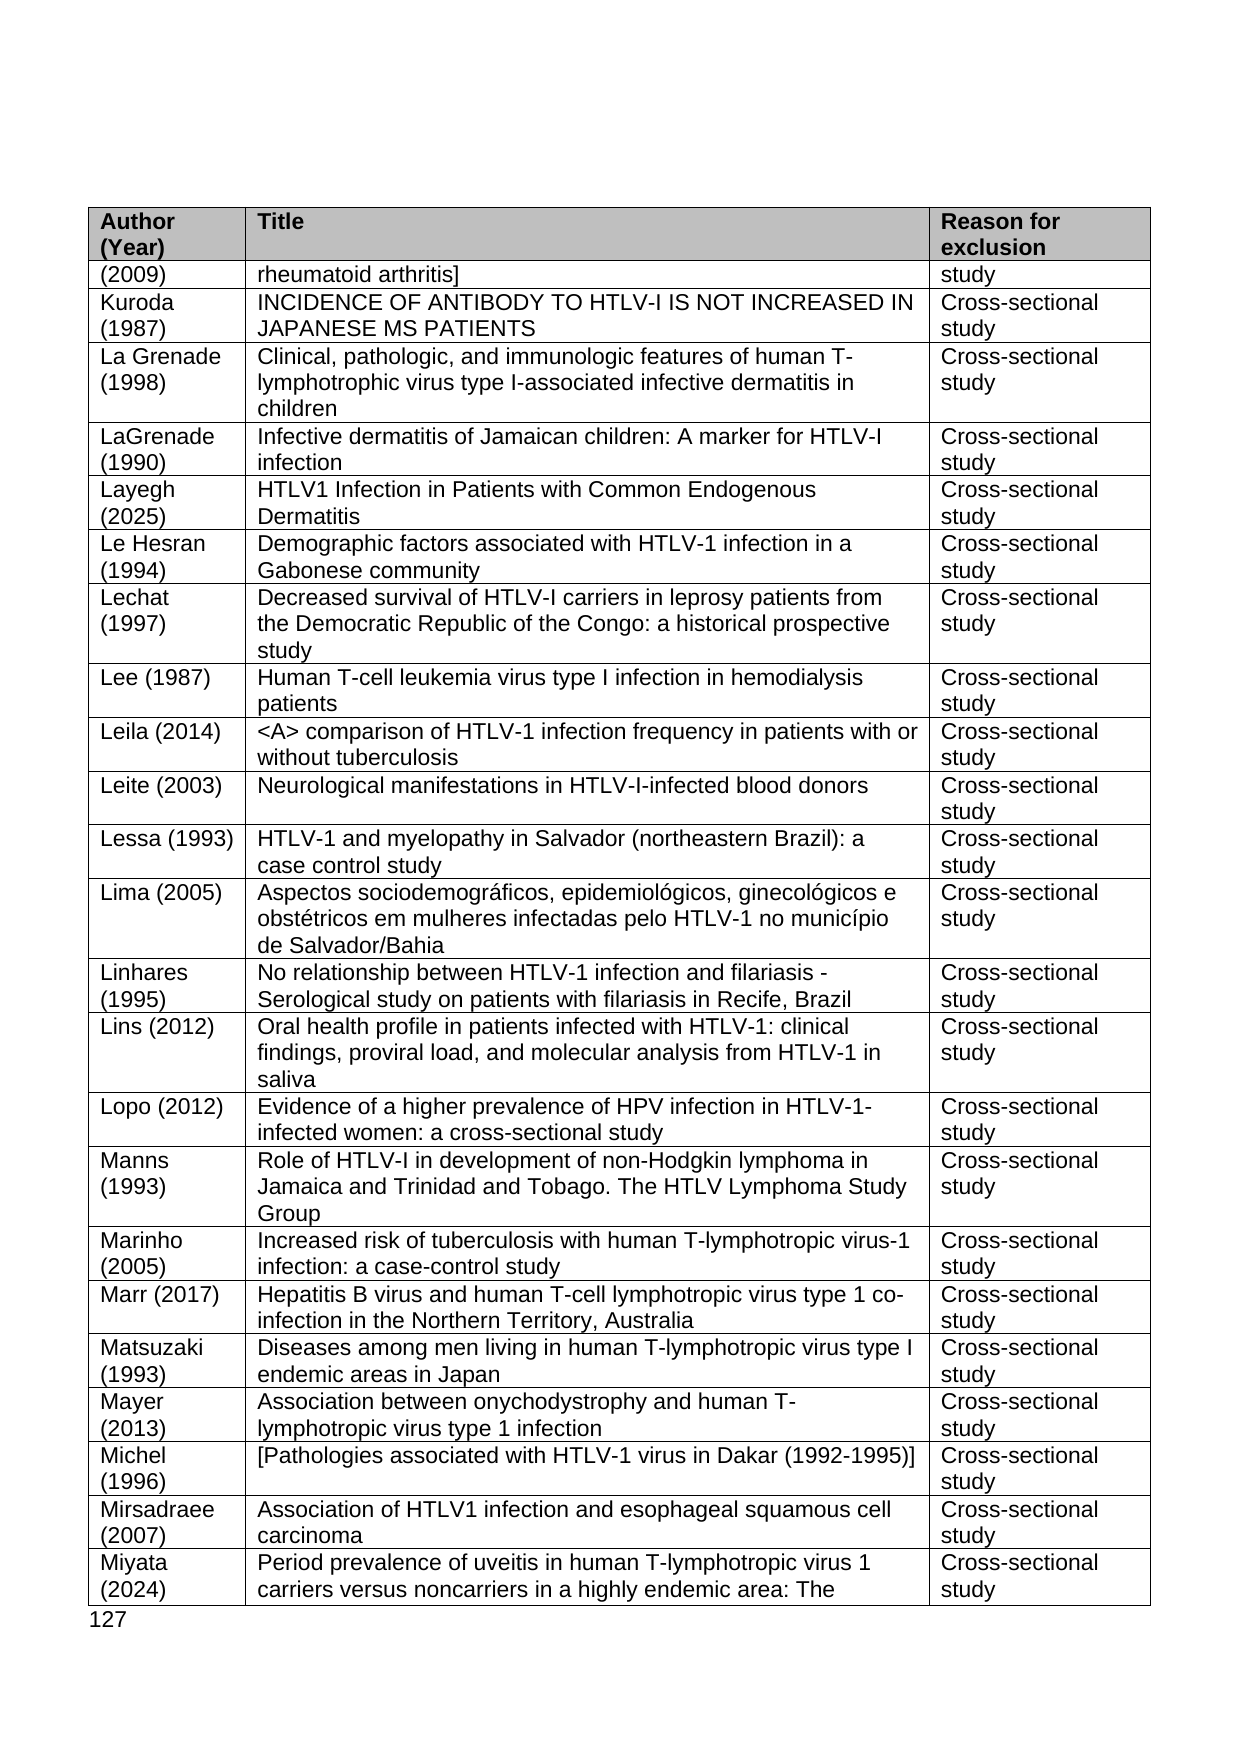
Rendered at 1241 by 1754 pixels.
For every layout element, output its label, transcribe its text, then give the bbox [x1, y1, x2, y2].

table_header Author (Year) [89, 208, 245, 260]
table_cell Period prevalence of uveitis in human T-lymphotropic virus 1 carriers versus noncarriers in a highly endemic area: The [246, 1549, 929, 1605]
table_cell Cross-sectional study [930, 959, 1150, 1012]
table_cell Lessa (1993) [89, 825, 245, 878]
table_cell Linhares (1995) [89, 959, 245, 1012]
table_cell No relationship between HTLV-1 infection and filariasis - Serological study on patients with filariasis in Recife, Brazil [246, 959, 929, 1012]
table_cell Mayer (2013) [89, 1388, 245, 1441]
table_cell Association of HTLV1 infection and esophageal squamous cell carcinoma [246, 1496, 929, 1548]
table_cell Leila (2014) [89, 718, 245, 771]
table_cell Cross-sectional study [930, 1147, 1150, 1226]
table_cell Lins (2012) [89, 1013, 245, 1092]
table_cell La Grenade (1998) [89, 343, 245, 422]
table_cell Cross-sectional study [930, 1442, 1150, 1494]
table_cell Hepatitis B virus and human T-cell lymphotropic virus type 1 co-infection in the Northern Territory, Australia [246, 1281, 929, 1333]
table_cell [Pathologies associated with HTLV-1 virus in Dakar (1992-1995)] [246, 1442, 929, 1494]
table_cell Infective dermatitis of Jamaican children: A marker for HTLV-I infection [246, 423, 929, 475]
table_cell Increased risk of tuberculosis with human T-lymphotropic virus-1 infection: a case-control study [246, 1227, 929, 1279]
table_cell Mirsadraee (2007) [89, 1496, 245, 1548]
table_cell Lopo (2012) [89, 1093, 245, 1146]
table_cell Cross-sectional study [930, 1093, 1150, 1146]
table_cell Lee (1987) [89, 664, 245, 717]
table_cell rheumatoid arthritis] [246, 261, 929, 288]
table_cell Cross-sectional study [930, 1549, 1150, 1605]
table_cell Cross-sectional study [930, 530, 1150, 583]
table_cell Cross-sectional study [930, 879, 1150, 958]
table_header Reason for exclusion [930, 208, 1150, 260]
table_cell Evidence of a higher prevalence of HPV infection in HTLV-1-infected women: a cross-sectional study [246, 1093, 929, 1146]
table_cell Manns (1993) [89, 1147, 245, 1226]
table_cell Layegh (2025) [89, 476, 245, 529]
table_cell Michel (1996) [89, 1442, 245, 1494]
table_cell Cross-sectional study [930, 289, 1150, 342]
table_cell Marr (2017) [89, 1281, 245, 1333]
table_cell LaGrenade (1990) [89, 423, 245, 475]
table_cell Aspectos sociodemográficos, epidemiológicos, ginecológicos e obstétricos em mulheres infectadas pelo HTLV-1 no município de Salvador/Bahia [246, 879, 929, 958]
table_cell Diseases among men living in human T-lymphotropic virus type I endemic areas in Japan [246, 1334, 929, 1387]
table_cell Cross-sectional study [930, 772, 1150, 824]
table_cell Cross-sectional study [930, 343, 1150, 422]
table_cell Human T-cell leukemia virus type I infection in hemodialysis patients [246, 664, 929, 717]
table_cell Cross-sectional study [930, 1281, 1150, 1333]
table_cell Clinical, pathologic, and immunologic features of human T-lymphotrophic virus type I-associated infective dermatitis in children [246, 343, 929, 422]
table_cell Cross-sectional study [930, 1013, 1150, 1092]
table_cell study [930, 261, 1150, 288]
table_cell Neurological manifestations in HTLV-I-infected blood donors [246, 772, 929, 824]
table_cell Role of HTLV-I in development of non-Hodgkin lymphoma in Jamaica and Trinidad and Tobago. The HTLV Lymphoma Study Group [246, 1147, 929, 1226]
table_cell Cross-sectional study [930, 584, 1150, 663]
table_cell Cross-sectional study [930, 476, 1150, 529]
table_cell Cross-sectional study [930, 423, 1150, 475]
table_cell Cross-sectional study [930, 825, 1150, 878]
table_cell Oral health profile in patients infected with HTLV-1: clinical findings, proviral load, and molecular analysis from HTLV-1 in saliva [246, 1013, 929, 1092]
table_cell Matsuzaki (1993) [89, 1334, 245, 1387]
table_cell INCIDENCE OF ANTIBODY TO HTLV-I IS NOT INCREASED IN JAPANESE MS PATIENTS [246, 289, 929, 342]
table_cell Lima (2005) [89, 879, 245, 958]
table_cell Cross-sectional study [930, 1388, 1150, 1441]
table_cell HTLV-1 and myelopathy in Salvador (northeastern Brazil): a case control study [246, 825, 929, 878]
table_cell Lechat (1997) [89, 584, 245, 663]
table_cell <A> comparison of HTLV-1 infection frequency in patients with or without tuberculosis [246, 718, 929, 771]
table_cell Demographic factors associated with HTLV-1 infection in a Gabonese community [246, 530, 929, 583]
table_cell Decreased survival of HTLV-I carriers in leprosy patients from the Democratic Republic of the Congo: a historical prospective study [246, 584, 929, 663]
table_cell Kuroda (1987) [89, 289, 245, 342]
table_cell Miyata (2024) [89, 1549, 245, 1605]
table_cell (2009) [89, 261, 245, 288]
table_cell Cross-sectional study [930, 1334, 1150, 1387]
table_cell Le Hesran (1994) [89, 530, 245, 583]
table_cell Marinho (2005) [89, 1227, 245, 1279]
table_cell Cross-sectional study [930, 1496, 1150, 1548]
table_cell HTLV1 Infection in Patients with Common Endogenous Dermatitis [246, 476, 929, 529]
table_cell Cross-sectional study [930, 718, 1150, 771]
table_header Title [246, 208, 929, 260]
table_cell Cross-sectional study [930, 664, 1150, 717]
table_cell Cross-sectional study [930, 1227, 1150, 1279]
table_cell Association between onychodystrophy and human T-lymphotropic virus type 1 infection [246, 1388, 929, 1441]
table_cell Leite (2003) [89, 772, 245, 824]
